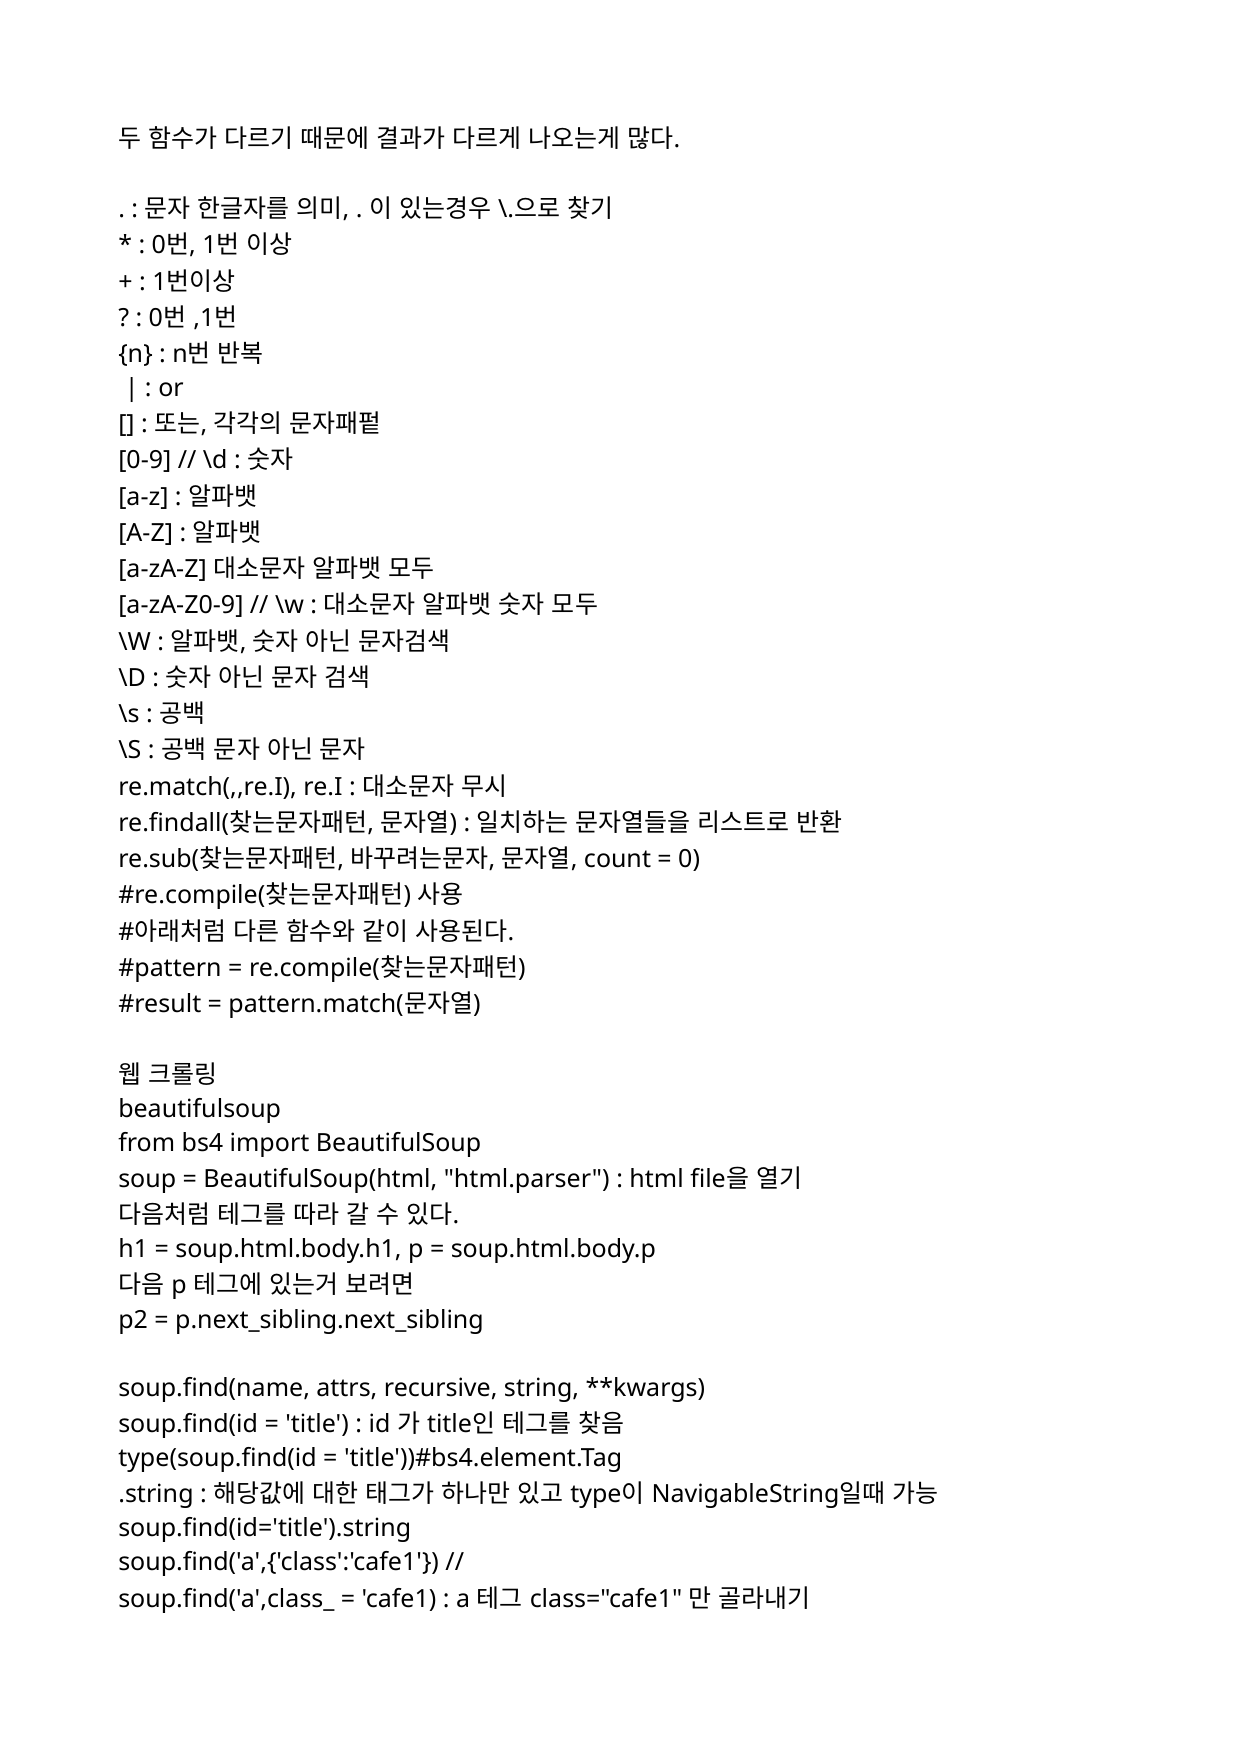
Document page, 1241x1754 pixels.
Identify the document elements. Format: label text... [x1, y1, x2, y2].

text * : 0번, 1번 이상 [118, 225, 1122, 261]
text soup = BeautifulSoup(html, "html.parser") : html file을 열기 [118, 1158, 1122, 1195]
text [a-z] : 알파뱃 [118, 476, 1122, 512]
text re.findall(찾는문자패턴, 문자열) : 일치하는 문자열들을 리스트로 반환 [118, 802, 1122, 839]
text [0-9] // \d : 숫자 [118, 440, 1122, 476]
text soup.find('a',{'class':'cafe1'}) // [118, 1544, 1122, 1578]
text soup.find(name, attrs, recursive, string, **kwargs) [118, 1369, 1122, 1403]
text type(soup.find(id = 'title'))#bs4.element.Tag [118, 1440, 1122, 1474]
text re.sub(찾는문자패턴, 바꾸려는문자, 문자열, count = 0) [118, 839, 1122, 875]
text \S : 공백 문자 아닌 문자 [118, 730, 1122, 766]
text re.match(,,re.I), re.I : 대소문자 무시 [118, 766, 1122, 802]
text \s : 공백 [118, 694, 1122, 730]
text . : 문자 한글자를 의미, . 이 있는경우 \.으로 찾기 [118, 188, 1122, 225]
text beautifulsoup [118, 1090, 1122, 1124]
text from bs4 import BeautifulSoup [118, 1124, 1122, 1158]
text #아래처럼 다른 함수와 같이 사용된다. [118, 911, 1122, 947]
text soup.find(id='title').string [118, 1510, 1122, 1544]
text p2 = p.next_sibling.next_sibling [118, 1301, 1122, 1335]
text + : 1번이상 [118, 261, 1122, 297]
text [] : 또는, 각각의 문자패펕 [118, 404, 1122, 440]
text h1 = soup.html.body.h1, p = soup.html.body.p [118, 1231, 1122, 1265]
text #re.compile(찾는문자패턴) 사용 [118, 875, 1122, 911]
text soup.find(id = 'title') : id 가 title인 테그를 찾음 [118, 1403, 1122, 1440]
text \D : 숫자 아닌 문자 검색 [118, 657, 1122, 694]
text #result = pattern.match(문자열) [118, 984, 1122, 1020]
text 다음처럼 테그를 따라 갈 수 있다. [118, 1195, 1122, 1231]
text | : or [118, 370, 1122, 404]
text \W : 알파뱃, 숫자 아닌 문자검색 [118, 621, 1122, 657]
text 웹 크롤링 [118, 1054, 1122, 1090]
text 두 함수가 다르기 때문에 결과가 다르게 나오는게 많다. [118, 118, 1122, 154]
text {n} : n번 반복 [118, 333, 1122, 370]
text soup.find('a',class_ = 'cafe1) : a 테그 class="cafe1" 만 골라내기 [118, 1578, 1122, 1614]
text 다음 p 테그에 있는거 보려면 [118, 1265, 1122, 1301]
text ? : 0번 ,1번 [118, 297, 1122, 333]
text .string : 해당값에 대한 태그가 하나만 있고 type이 NavigableString일때 가능 [118, 1474, 1122, 1510]
text [a-zA-Z0-9] // \w : 대소문자 알파뱃 숫자 모두 [118, 585, 1122, 621]
text [A-Z] : 알파뱃 [118, 512, 1122, 549]
text [a-zA-Z] 대소문자 알파뱃 모두 [118, 549, 1122, 585]
text #pattern = re.compile(찾는문자패턴) [118, 947, 1122, 984]
